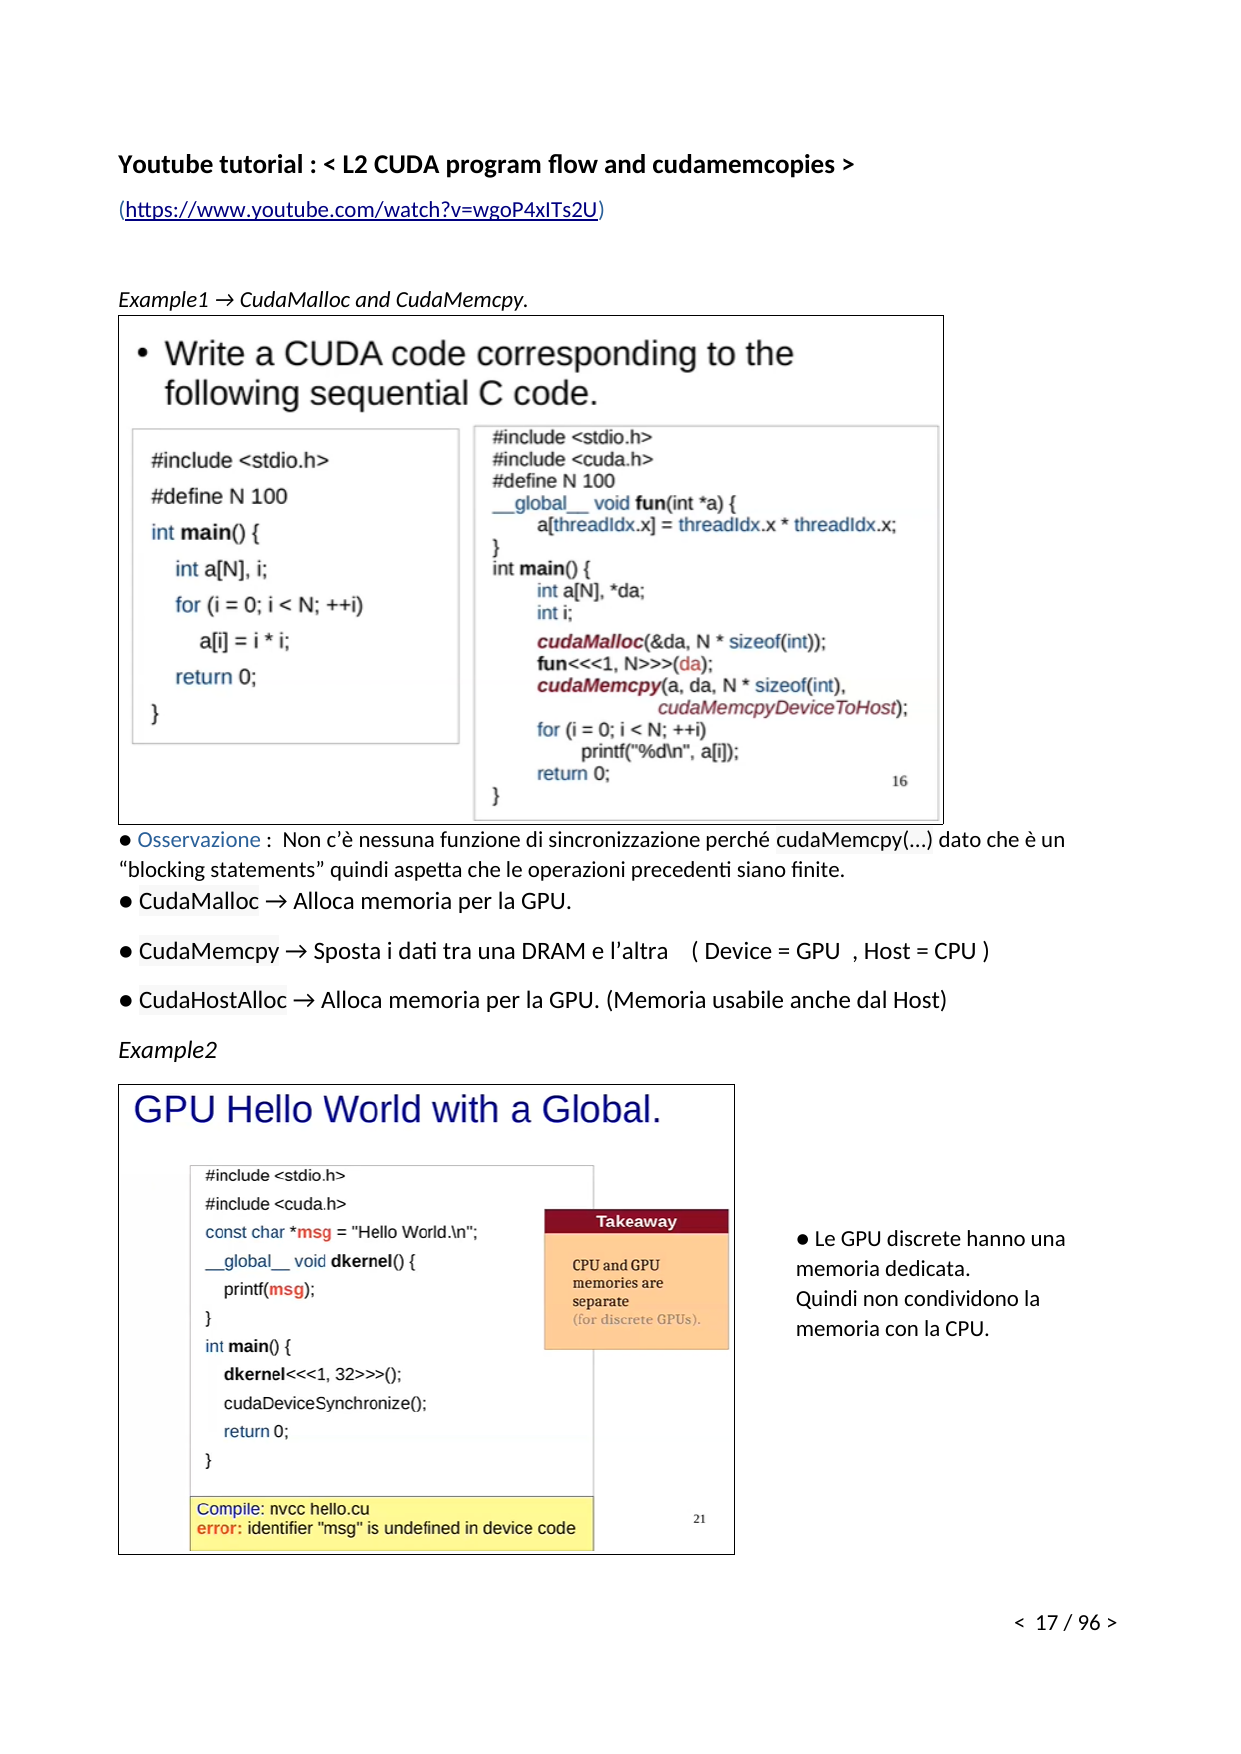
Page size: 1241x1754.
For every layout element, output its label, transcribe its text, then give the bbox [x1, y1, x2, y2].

text ● Osservazione : Non c’è nessuna funzione di sincronizzazione perché cudaMemcpy(...) dato che è un “blocking statements” quindi aspetta che le operazioni precedenti siano finite. [118, 826, 1122, 883]
subtitle Youtube tutorial : < L2 CUDA program flow and cudamemcopies > [118, 148, 1122, 181]
picture [121, 1086, 732, 1551]
text (https://www.youtube.com/watch?v=wgoP4xITs2U) [118, 195, 1122, 223]
text Example2 [118, 1034, 1122, 1065]
text ● CudaMalloc → Alloca memoria per la GPU. [118, 885, 1122, 916]
picture [121, 318, 941, 821]
text Example1 → CudaMalloc and CudaMemcpy. [118, 285, 1122, 313]
text ● CudaMemcpy → Sposta i dati tra una DRAM e l’altra ( Device = GPU , Host = CPU ) [118, 935, 1122, 966]
text ● CudaHostAlloc → Alloca memoria per la GPU. (Memoria usabile anche dal Host) [118, 984, 1122, 1015]
